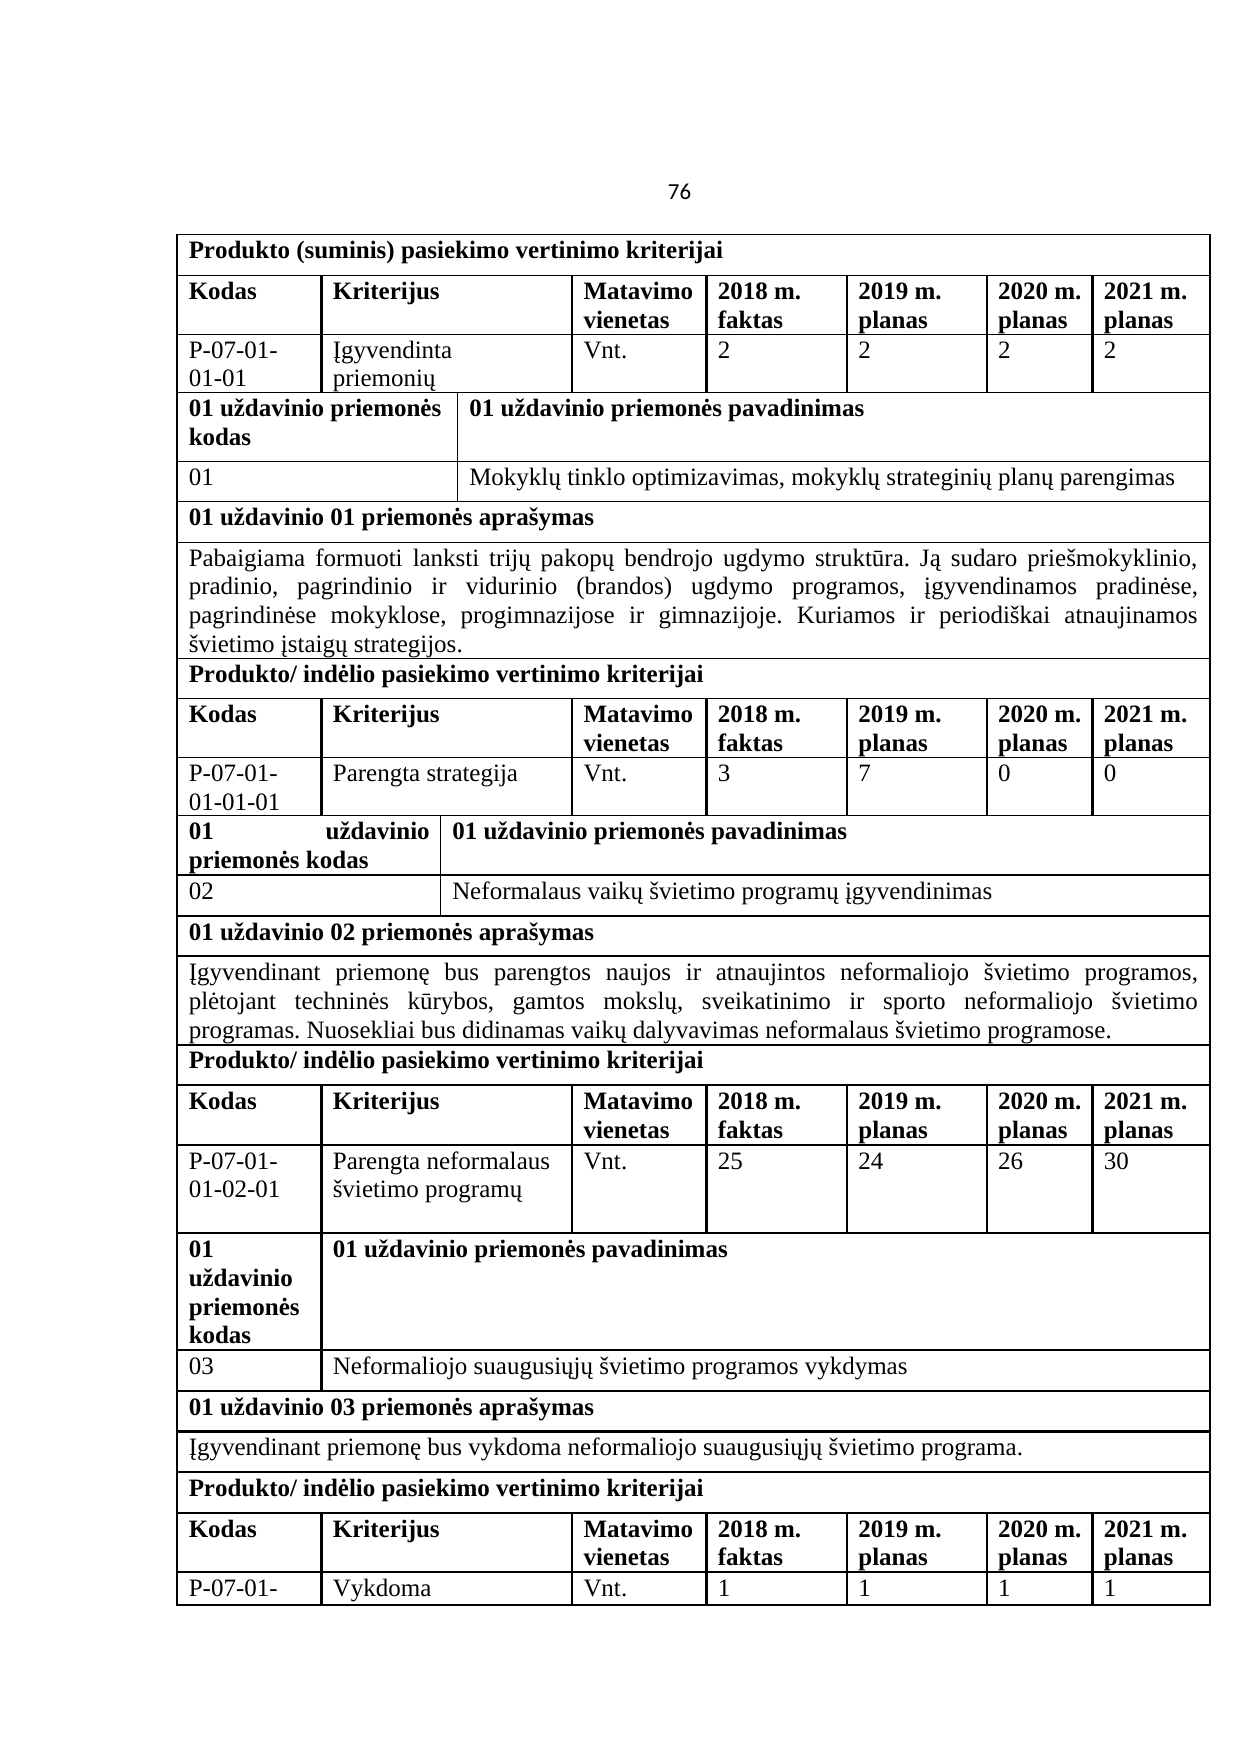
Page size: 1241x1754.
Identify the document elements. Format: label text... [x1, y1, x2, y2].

table_cell 3 [708, 758, 846, 815]
table_cell 2018 m. faktas [708, 1514, 846, 1571]
table_cell 2021 m. planas [1094, 1086, 1209, 1144]
table_cell Kodas [178, 1514, 320, 1571]
table_cell P-07-01-01-02-01 [178, 1146, 320, 1232]
table_cell Kriterijus [323, 276, 571, 334]
table_cell Mokyklų tinklo optimizavimas, mokyklų strateginių planų parengimas [458, 462, 1209, 501]
table_cell 26 [988, 1146, 1091, 1232]
table_cell Neformaliojo suaugusiųjų švietimo programos vykdymas [323, 1351, 1209, 1390]
table_cell 01 uždavinio 02 priemonės aprašymas [178, 917, 1209, 955]
table_cell 03 [178, 1351, 320, 1390]
table_cell 2 [848, 335, 986, 392]
table_cell 2020 m. planas [988, 1514, 1091, 1571]
table_cell Vnt. [573, 1146, 705, 1232]
table_cell 2018 m. faktas [708, 699, 846, 757]
table_cell 01 uždavinio priemonės pavadinimas [458, 393, 1209, 461]
table_cell 2019 m. planas [848, 1086, 986, 1144]
table_cell 30 [1094, 1146, 1209, 1232]
table_cell 2020 m. planas [988, 276, 1091, 334]
table_cell Produkto/ indėlio pasiekimo vertinimo kriterijai [178, 1473, 1209, 1512]
table_cell Parengta strategija [323, 758, 571, 815]
table_cell P-07-01-01-01 [178, 335, 320, 392]
table_cell 7 [848, 758, 986, 815]
table_cell 2018 m. faktas [708, 1086, 846, 1144]
table_cell Vnt. [573, 1573, 705, 1604]
table_cell Kodas [178, 276, 320, 334]
table_cell 24 [848, 1146, 986, 1232]
table_cell Įgyvendinta priemonių [323, 335, 571, 392]
table_cell 2021 m. planas [1094, 276, 1209, 334]
table_cell 01 uždavinio priemonės kodas [178, 393, 457, 461]
table_cell 2020 m. planas [988, 1086, 1091, 1144]
table_cell 1 [1094, 1573, 1209, 1604]
table_cell 02 [178, 876, 440, 914]
table_cell 2 [708, 335, 846, 392]
table_cell P-07-01- [178, 1573, 320, 1604]
table_cell Matavimo vienetas [573, 1086, 705, 1144]
table_cell P-07-01-01-01-01 [178, 758, 320, 815]
table_cell 2020 m. planas [988, 699, 1091, 757]
table_cell 25 [708, 1146, 846, 1232]
table_cell Kriterijus [323, 699, 571, 757]
table_cell 2019 m. planas [848, 699, 986, 757]
table_cell Įgyvendinant priemonę bus vykdoma neformaliojo suaugusiųjų švietimo programa. [178, 1433, 1209, 1471]
table_cell 01 uždavinio priemonės kodas [178, 816, 440, 874]
table_cell 1 [708, 1573, 846, 1604]
table_cell Kriterijus [323, 1086, 571, 1144]
table_cell Įgyvendinant priemonę bus parengtos naujos ir atnaujintos neformaliojo švietimo programos, plėtojant techninės kūrybos, gamtos mokslų, sveikatinimo ir sporto neformaliojo švietimo programas. Nuosekliai bus didinamas vaikų dalyvavimas neformalaus švietimo programose. [178, 957, 1209, 1043]
table_cell 01 uždavinio priemonės pavadinimas [323, 1234, 1209, 1349]
table_cell Vnt. [573, 335, 705, 392]
table_cell 01 uždavinio 01 priemonės aprašymas [178, 502, 1209, 542]
table_cell Kodas [178, 699, 320, 757]
table_cell 2019 m. planas [848, 1514, 986, 1571]
table_cell Parengta neformalaus švietimo programų [323, 1146, 571, 1232]
table_cell 2021 m. planas [1094, 699, 1209, 757]
table_cell Produkto/ indėlio pasiekimo vertinimo kriterijai [178, 659, 1209, 698]
table_cell Vnt. [573, 758, 705, 815]
table_cell Vykdoma [323, 1573, 571, 1604]
table_cell 01 uždavinio priemonės pavadinimas [441, 816, 1209, 874]
table_cell Matavimo vienetas [573, 699, 705, 757]
table_cell 01 uždavinio priemonės kodas [178, 1234, 320, 1349]
table_cell Kodas [178, 1086, 320, 1144]
table_cell 2 [1094, 335, 1209, 392]
table_cell Matavimo vienetas [573, 276, 705, 334]
table_cell 2021 m. planas [1094, 1514, 1209, 1571]
table_cell Matavimo vienetas [573, 1514, 705, 1571]
table_cell 2 [988, 335, 1091, 392]
table_cell Produkto (suminis) pasiekimo vertinimo kriterijai [178, 235, 1209, 275]
table_cell 0 [988, 758, 1091, 815]
table_cell 1 [848, 1573, 986, 1604]
table_cell 0 [1094, 758, 1209, 815]
table_cell 1 [988, 1573, 1091, 1604]
table_cell Kriterijus [323, 1514, 571, 1571]
table_cell Pabaigiama formuoti lanksti trijų pakopų bendrojo ugdymo struktūra. Ją sudaro priešmokyklinio, pradinio, pagrindinio ir vidurinio (brandos) ugdymo programos, įgyvendinamos pradinėse, pagrindinėse mokyklose, progimnazijose ir gimnazijoje. Kuriamos ir periodiškai atnaujinamos švietimo įstaigų strategijos. [178, 543, 1209, 658]
table_cell 2019 m. planas [848, 276, 986, 334]
table_cell 01 uždavinio 03 priemonės aprašymas [178, 1392, 1209, 1430]
table_cell Neformalaus vaikų švietimo programų įgyvendinimas [441, 876, 1209, 914]
table_cell Produkto/ indėlio pasiekimo vertinimo kriterijai [178, 1046, 1209, 1084]
table_cell 2018 m. faktas [708, 276, 846, 334]
table_cell 01 [178, 462, 457, 501]
